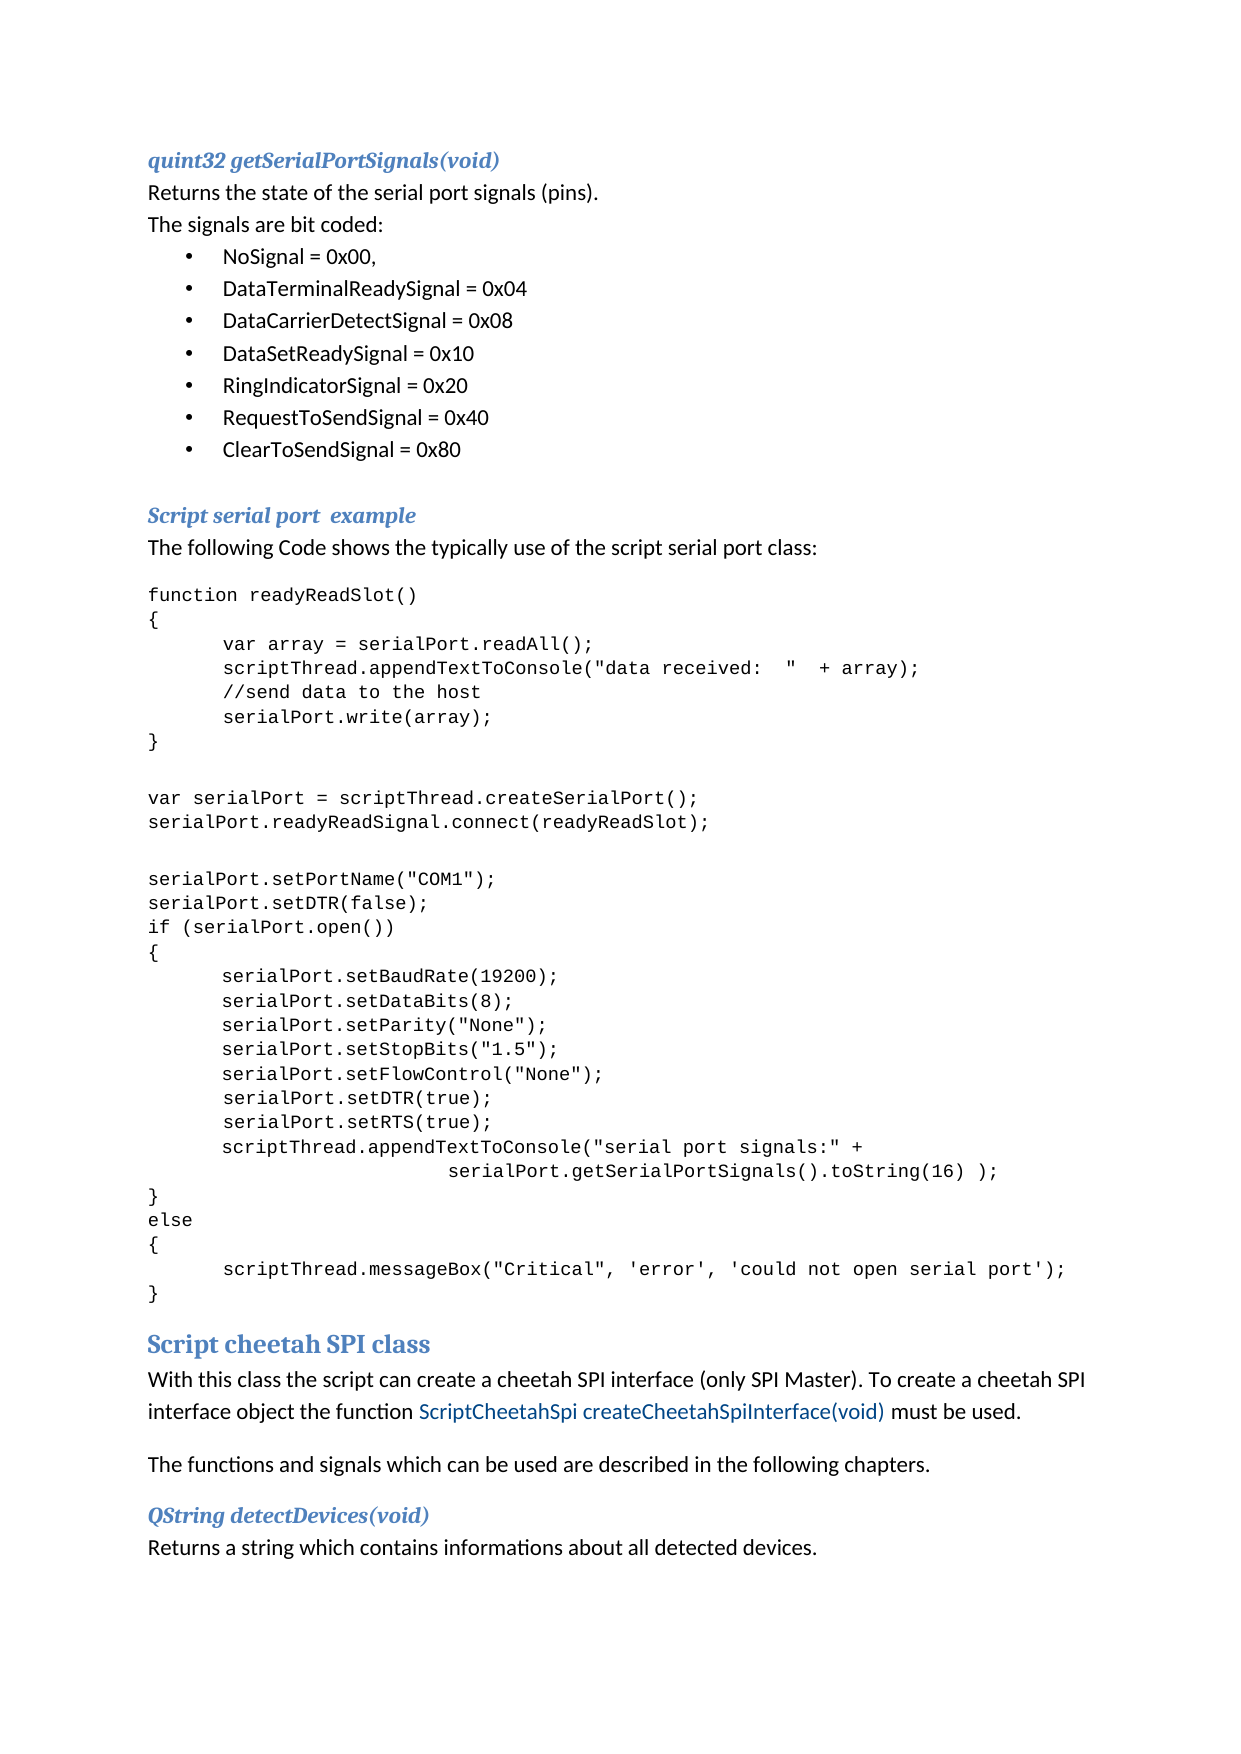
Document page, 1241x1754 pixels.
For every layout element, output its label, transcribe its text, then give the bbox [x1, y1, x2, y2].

text serialPort.write(array); [148, 708, 1093, 729]
text { [148, 1235, 1093, 1256]
subtitle Script serial port example [148, 503, 1093, 529]
text serialPort.setPortName("COM1"); [148, 869, 1093, 891]
text Returns a string which contains informations about all detected devices. [148, 1533, 1093, 1561]
text scriptThread.messageBox("Critical", 'error', 'could not open serial port'); [148, 1259, 1093, 1281]
text scriptThread.appendTextToConsole("serial port signals:" + serialPort.getSerialPortSignals().toString(16) ); [221, 1138, 1093, 1183]
text serialPort.setDTR(true); [148, 1089, 1093, 1110]
text else [148, 1211, 1093, 1232]
text } [148, 732, 1093, 753]
text serialPort.setFlowControl("None"); [221, 1064, 1093, 1086]
text var serialPort = scriptThread.createSerialPort(); [148, 789, 1093, 810]
text { [148, 943, 1093, 964]
subtitle quint32 getSerialPortSignals(void) [148, 148, 1093, 174]
subtitle Script cheetah SPI class [148, 1329, 1093, 1360]
list ClearToSendSignal = 0x80 [185, 435, 1093, 463]
text if (serialPort.open()) [148, 918, 1093, 939]
text //send data to the host [148, 683, 1093, 704]
list DataSetReadySignal = 0x10 [185, 339, 1093, 367]
text Returns the state of the serial port signals (pins). [148, 178, 1093, 206]
text serialPort.setStopBits("1.5"); [221, 1040, 1093, 1061]
text } [148, 1284, 1093, 1305]
list DataTerminalReadySignal = 0x04 [185, 274, 1093, 302]
text scriptThread.appendTextToConsole("data received: " + array); [148, 659, 1093, 680]
text serialPort.setDataBits(8); [221, 991, 1093, 1013]
text With this class the script can create a cheetah SPI interface (only SPI Master). To create a cheetah SPI interface object the function ScriptCheetahSpi createCheetahSpiInterface(void) must be used. [148, 1365, 1093, 1425]
text serialPort.setRTS(true); [148, 1113, 1093, 1134]
list RequestToSendSignal = 0x40 [185, 403, 1093, 431]
text var array = serialPort.readAll(); [148, 634, 1093, 656]
list RingIndicatorSignal = 0x20 [185, 371, 1093, 399]
text serialPort.setParity("None"); [221, 1016, 1093, 1037]
text serialPort.setDTR(false); [148, 894, 1093, 915]
subtitle QString detectDevices(void) [148, 1503, 1093, 1529]
list NoSignal = 0x00, [185, 242, 1093, 270]
text } [148, 1186, 1093, 1208]
text The following Code shows the typically use of the script serial port class: [148, 533, 1093, 561]
list DataCarrierDetectSignal = 0x08 [185, 307, 1093, 334]
text The functions and signals which can be used are described in the following chapters. [148, 1450, 1093, 1478]
text The signals are bit coded: [148, 210, 1093, 238]
text serialPort.readyReadSignal.connect(readyReadSlot); [148, 813, 1093, 834]
text serialPort.setBaudRate(19200); [221, 967, 1093, 988]
text { [148, 610, 1093, 631]
text function readyReadSlot() [148, 586, 1093, 607]
